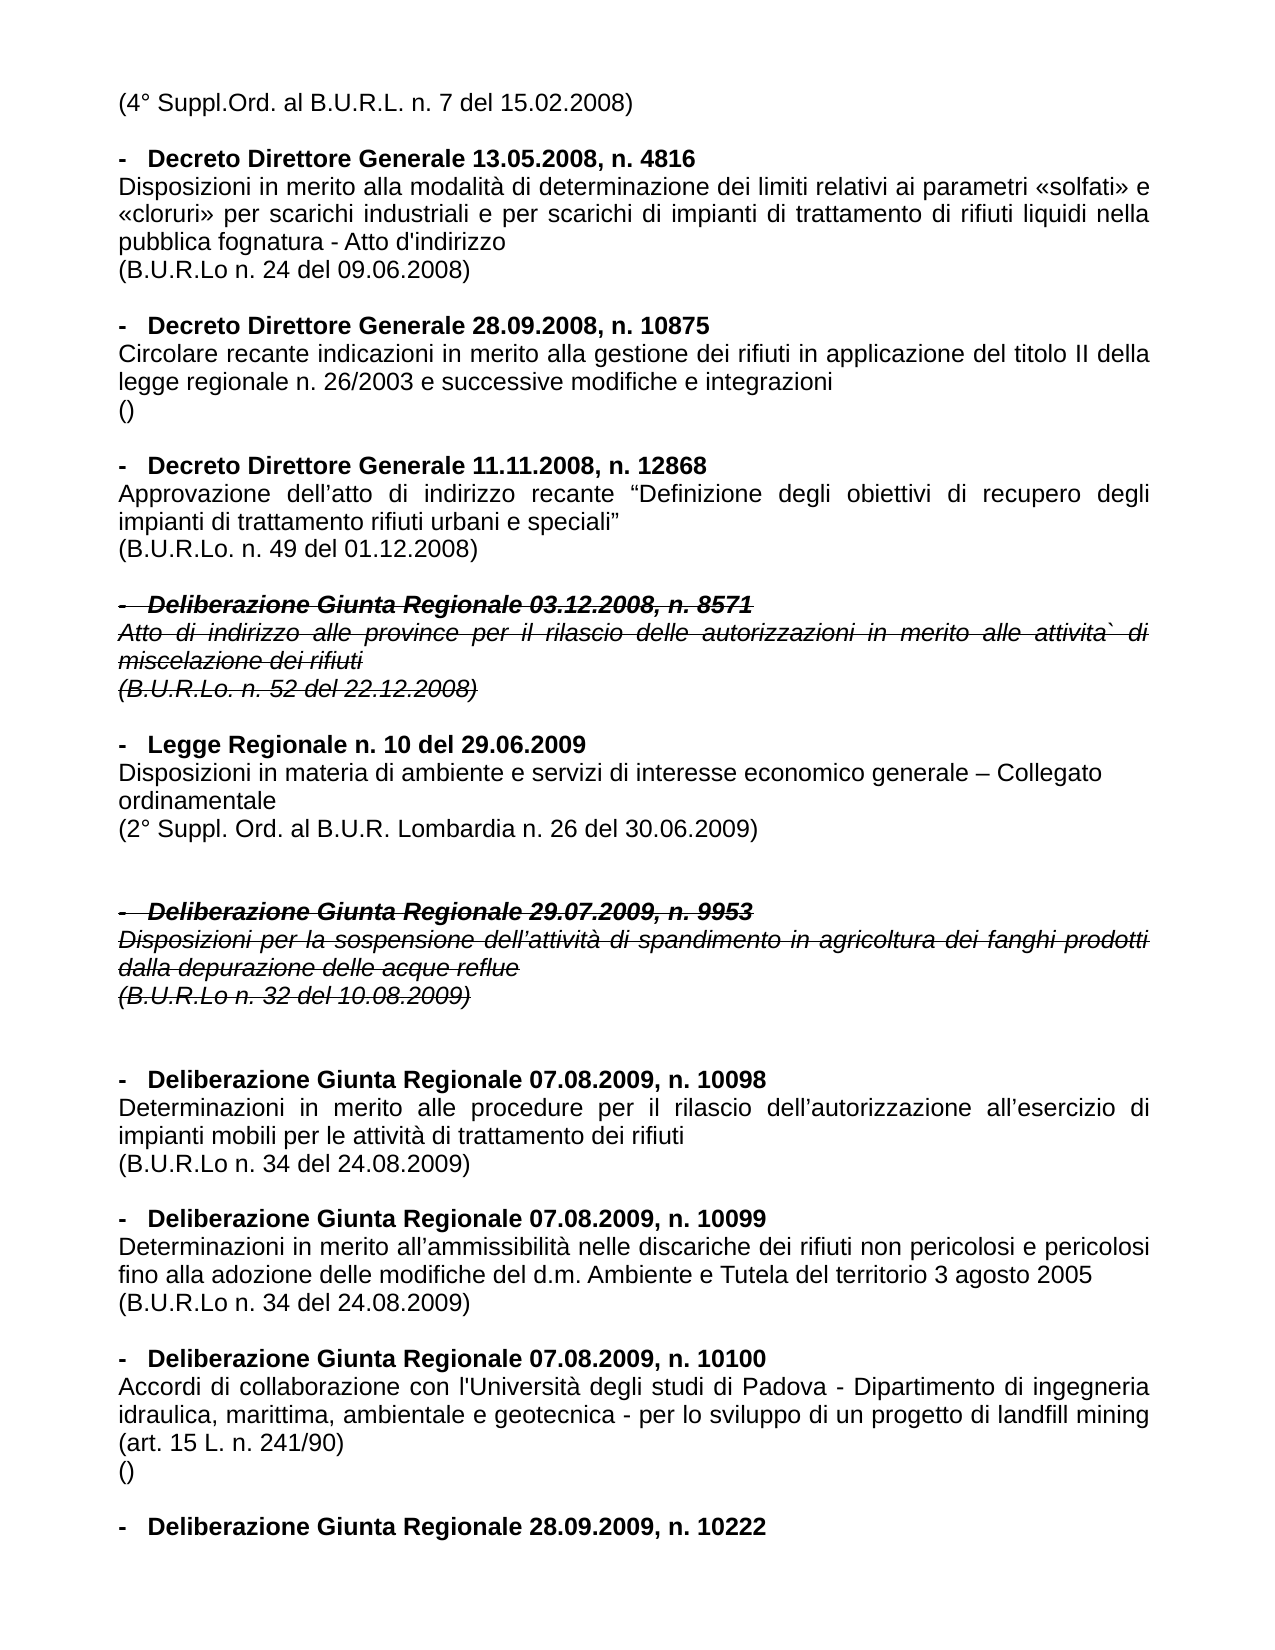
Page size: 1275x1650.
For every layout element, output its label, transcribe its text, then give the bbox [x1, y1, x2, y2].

text - Decreto Direttore Generale 28.09.2008, n. 10875 [118, 312, 1152, 340]
text - Decreto Direttore Generale 13.05.2008, n. 4816 [118, 144, 1152, 172]
text - Deliberazione Giunta Regionale 28.09.2009, n. 10222 [118, 1512, 1152, 1540]
text - Deliberazione Giunta Regionale 03.12.2008, n. 8571 [118, 591, 1152, 619]
text (B.U.R.Lo. n. 49 del 01.12.2008) [118, 535, 1152, 563]
text Circolare recante indicazioni in merito alla gestione dei rifiuti in applicazione del titolo II della legge regionale n. 26/2003 e successive modifiche e integrazioni [118, 340, 1152, 396]
text Approvazione dell’atto di indirizzo recante “Definizione degli obiettivi di recupero degli impianti di trattamento rifiuti urbani e speciali” [118, 479, 1152, 535]
text (B.U.R.Lo n. 34 del 24.08.2009) [118, 1149, 1152, 1177]
text Determinazioni in merito all’ammissibilità nelle discariche dei rifiuti non pericolosi e pericolosi fino alla adozione delle modifiche del d.m. Ambiente e Tutela del territorio 3 agosto 2005 [118, 1233, 1152, 1289]
text () [118, 1456, 1152, 1484]
text Atto di indirizzo alle province per il rilascio delle autorizzazioni in merito alle attivita` di miscelazione dei rifiuti [118, 619, 1152, 675]
text - Deliberazione Giunta Regionale 29.07.2009, n. 9953 [118, 898, 1152, 926]
text - Decreto Direttore Generale 11.11.2008, n. 12868 [118, 451, 1152, 479]
text Disposizioni in materia di ambiente e servizi di interesse economico generale – Collegato [118, 758, 1152, 786]
text (B.U.R.Lo n. 34 del 24.08.2009) [118, 1289, 1152, 1317]
text - Deliberazione Giunta Regionale 07.08.2009, n. 10100 [118, 1345, 1152, 1373]
text (B.U.R.Lo n. 32 del 10.08.2009) [118, 982, 1152, 1010]
text Determinazioni in merito alle procedure per il rilascio dell’autorizzazione all’esercizio di impianti mobili per le attività di trattamento dei rifiuti [118, 1093, 1152, 1149]
text - Deliberazione Giunta Regionale 07.08.2009, n. 10099 [118, 1205, 1152, 1233]
text (B.U.R.Lo. n. 52 del 22.12.2008) [118, 675, 1152, 703]
text Disposizioni per la sospensione dell’attività di spandimento in agricoltura dei fanghi prodotti dalla depurazione delle acque reflue [118, 926, 1152, 982]
text (4° Suppl.Ord. al B.U.R.L. n. 7 del 15.02.2008) [118, 88, 1152, 116]
text (2° Suppl. Ord. al B.U.R. Lombardia n. 26 del 30.06.2009) [118, 814, 1152, 842]
text (B.U.R.Lo n. 24 del 09.06.2008) [118, 256, 1152, 284]
text - Legge Regionale n. 10 del 29.06.2009 [118, 731, 1152, 758]
text Accordi di collaborazione con l'Università degli studi di Padova - Dipartimento di ingegneria idraulica, marittima, ambientale e geotecnica - per lo sviluppo di un progetto di landfill mining (art. 15 L. n. 241/90) [118, 1373, 1152, 1456]
text Disposizioni in merito alla modalità di determinazione dei limiti relativi ai parametri «solfati» e «cloruri» per scarichi industriali e per scarichi di impianti di trattamento di rifiuti liquidi nella pubblica fognatura - Atto d'indirizzo [118, 172, 1152, 256]
text - Deliberazione Giunta Regionale 07.08.2009, n. 10098 [118, 1066, 1152, 1093]
text ordinamentale [118, 786, 1152, 814]
text () [118, 396, 1152, 423]
